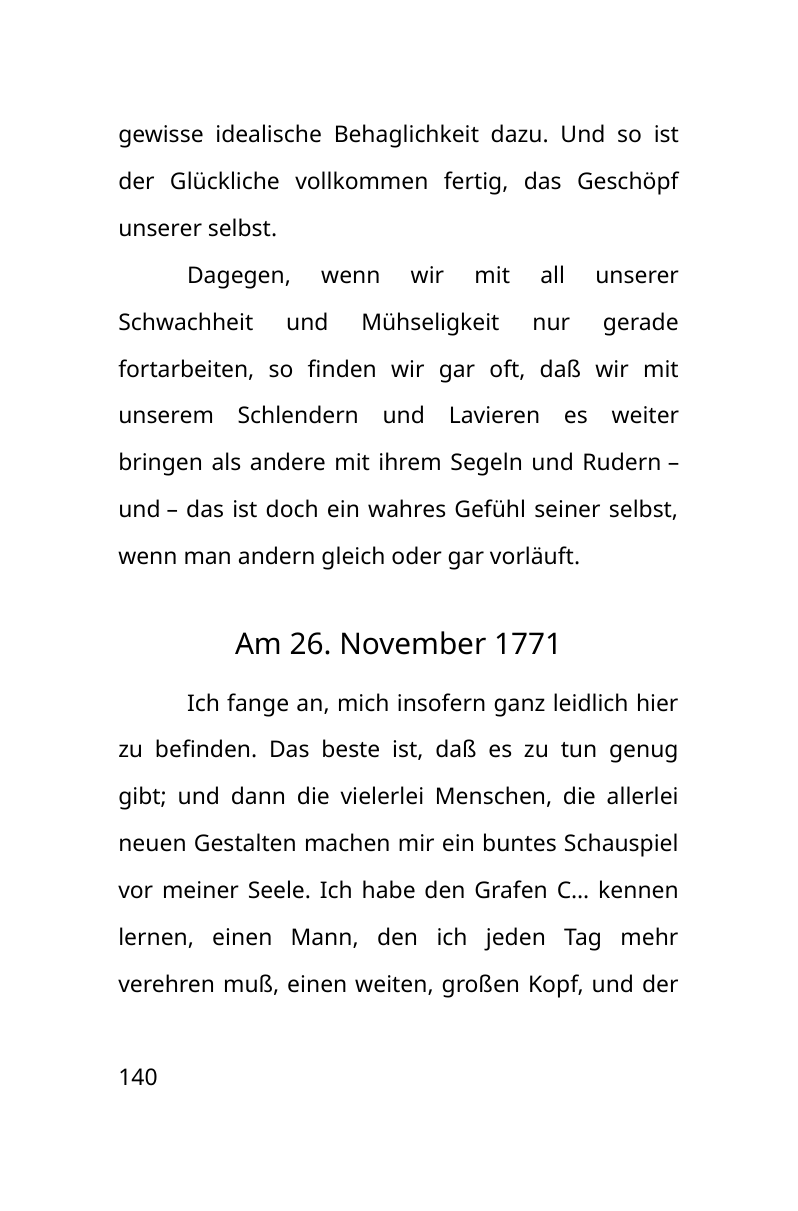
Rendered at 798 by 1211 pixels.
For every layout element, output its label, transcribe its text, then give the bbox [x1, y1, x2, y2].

text Dagegen, wenn wir mit all unserer Schwachheit und Mühseligkeit nur gerade fortarbeiten, so finden wir gar oft, daß wir mit unserem Schlendern und Lavieren es weiter bringen als andere mit ihrem Segeln und Rudern – und – das ist doch ein wahres Gefühl seiner selbst, wenn man andern gleich oder gar vorläuft. [118, 259, 679, 571]
text gewisse idealische Behaglichkeit dazu. Und so ist der Glückliche vollkommen fertig, das Geschöpf unserer selbst. [118, 118, 679, 243]
subtitle Am 26. November 1771 [118, 622, 679, 663]
text Ich fange an, mich insofern ganz leidlich hier zu befinden. Das beste ist, daß es zu tun genug gibt; und dann die vielerlei Menschen, die allerlei neuen Gestalten machen mir ein buntes Schauspiel vor meiner Seele. Ich habe den Grafen C… kennen lernen, einen Mann, den ich jeden Tag mehr verehren muß, einen weiten, großen Kopf, und der [118, 687, 679, 999]
